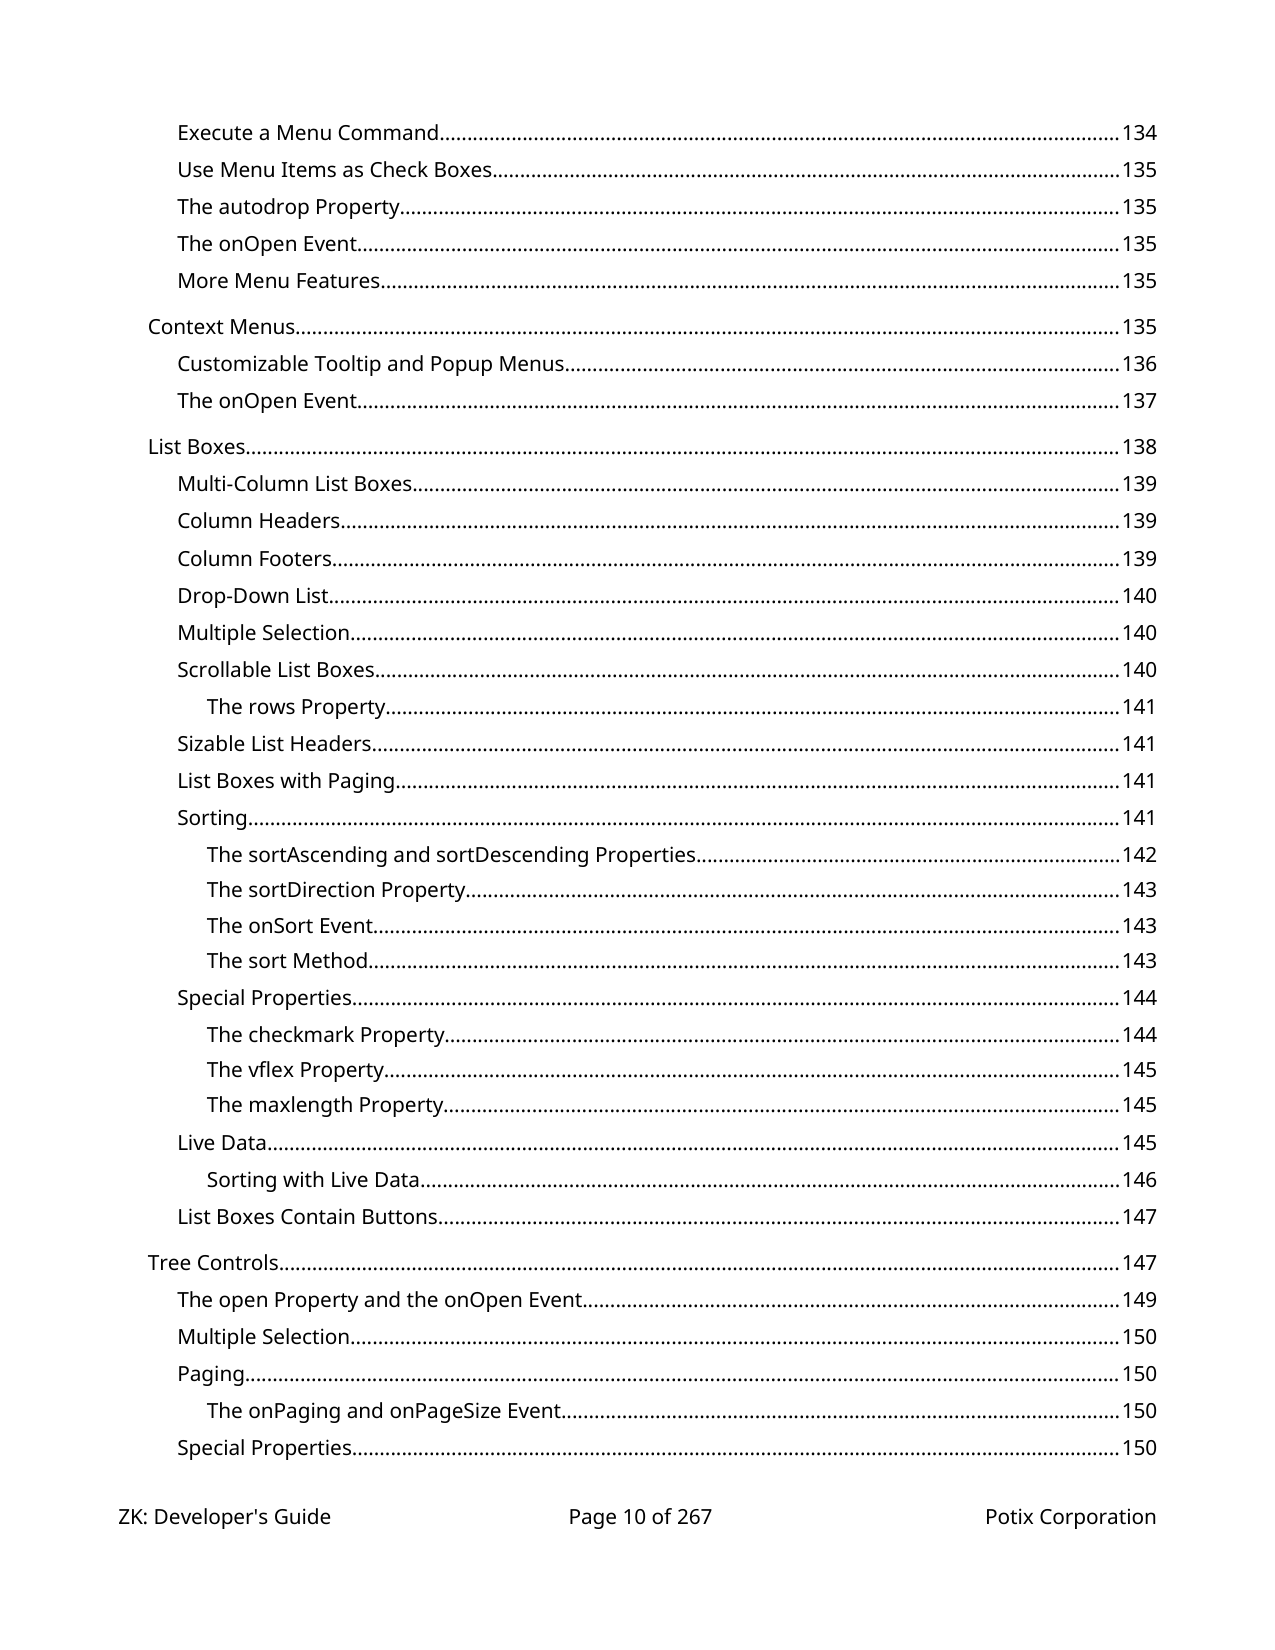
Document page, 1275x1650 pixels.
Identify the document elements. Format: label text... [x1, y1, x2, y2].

text More Menu Features 135 [177, 266, 1157, 295]
text Column Footers 139 [177, 544, 1157, 572]
text The sortAscending and sortDescending Properties 142 [207, 840, 1157, 869]
text The sortDirection Property 143 [207, 876, 1157, 904]
text Context Menus 135 [148, 312, 1157, 341]
text The onPaging and onPageSize Event 150 [207, 1396, 1157, 1424]
text Execute a Menu Command 134 [177, 118, 1157, 146]
text The open Property and the onOpen Event 149 [177, 1285, 1157, 1313]
text The sort Method 143 [207, 946, 1157, 974]
text Sizable List Headers 141 [177, 729, 1157, 757]
text Sorting with Live Data 146 [207, 1165, 1157, 1193]
text The onOpen Event 135 [177, 229, 1157, 258]
text Paging 150 [177, 1359, 1157, 1387]
text Live Data 145 [177, 1128, 1157, 1156]
text The checkmark Property 144 [207, 1020, 1157, 1048]
text Special Properties 150 [177, 1433, 1157, 1461]
text Tree Controls 147 [148, 1248, 1157, 1276]
text List Boxes 138 [148, 432, 1157, 461]
text The vflex Property 145 [207, 1055, 1157, 1084]
text Multiple Selection 140 [177, 618, 1157, 646]
text The onOpen Event 137 [177, 387, 1157, 415]
text Column Headers 139 [177, 507, 1157, 535]
text Special Properties 144 [177, 983, 1157, 1011]
text The onSort Event 143 [207, 911, 1157, 939]
text List Boxes Contain Buttons 147 [177, 1202, 1157, 1230]
text Drop-Down List 140 [177, 581, 1157, 609]
text The autodrop Property 135 [177, 192, 1157, 221]
text Scrollable List Boxes 140 [177, 655, 1157, 683]
text The maxlength Property 145 [207, 1091, 1157, 1119]
text Use Menu Items as Check Boxes 135 [177, 155, 1157, 183]
text Customizable Tooltip and Popup Menus 136 [177, 349, 1157, 378]
text Multiple Selection 150 [177, 1322, 1157, 1350]
text Multi-Column List Boxes 139 [177, 469, 1157, 498]
text The rows Property 141 [207, 692, 1157, 720]
text Sorting 141 [177, 803, 1157, 832]
text List Boxes with Paging 141 [177, 766, 1157, 794]
